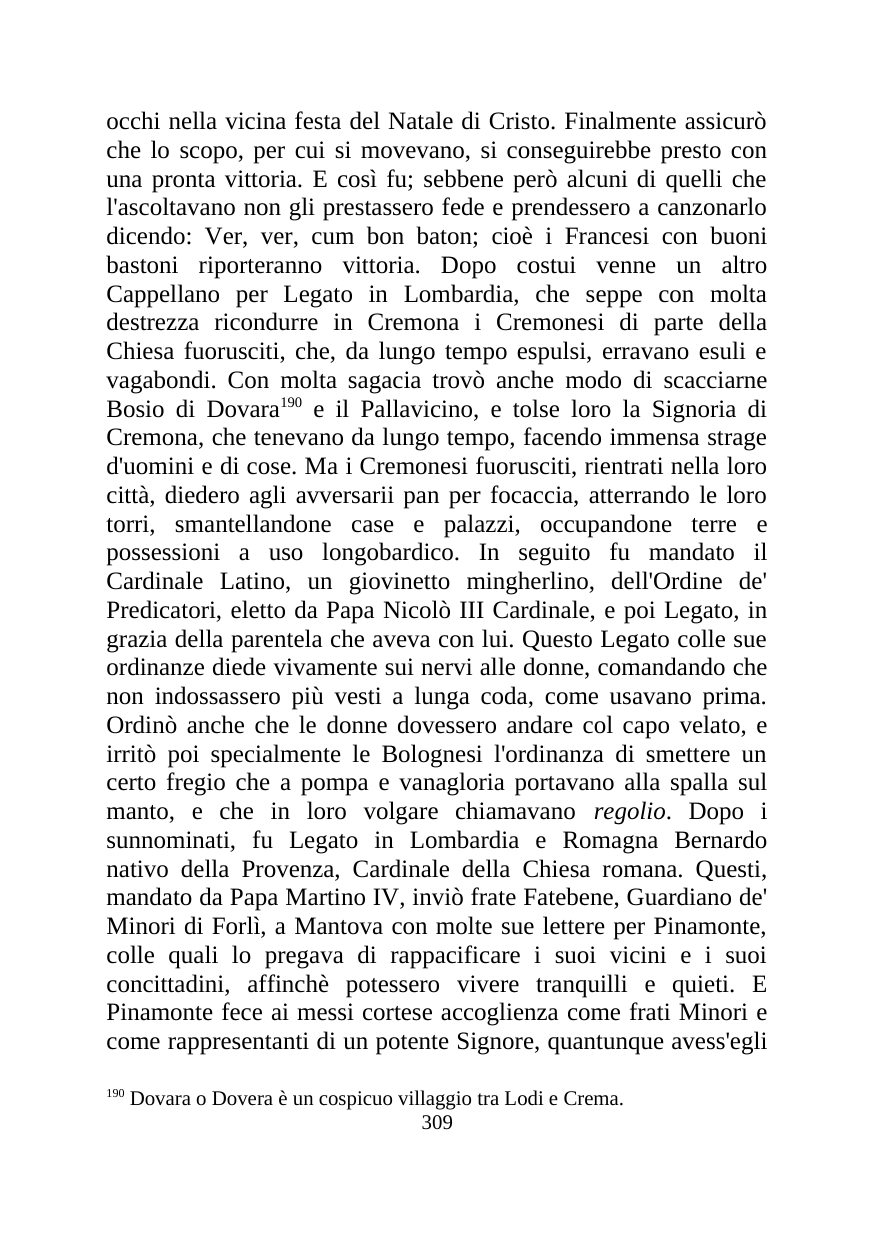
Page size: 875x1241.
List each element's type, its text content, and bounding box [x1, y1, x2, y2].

text Dovara o Dovera è un cospicuo villaggio tra Lodi e Crema. [106, 1086, 768, 1110]
text occhi nella vicina festa del Natale di Cristo. Finalmente assicurò che lo scopo, per cui si movevano, si conseguirebbe presto con una pronta vittoria. E così fu; sebbene però alcuni di quelli che l'ascoltavano non gli prestassero fede e prendessero a canzonarlo dicendo: Ver, ver, cum bon baton; cioè i Francesi con buoni bastoni riporteranno vittoria. Dopo costui venne un altro Cappellano per Legato in Lombardia, che seppe con molta destrezza ricondurre in Cremona i Cremonesi di parte della Chiesa fuorusciti, che, da lungo tempo espulsi, erravano esuli e vagabondi. Con molta sagacia trovò anche modo di scacciarne Bosio di Dovara e il Pallavicino, e tolse loro la Signoria di Cremona, che tenevano da lungo tempo, facendo immensa strage d'uomini e di cose. Ma i Cremonesi fuorusciti, rientrati nella loro città, diedero agli avversarii pan per focaccia, atterrando le loro torri, smantellandone case e palazzi, occupandone terre e possessioni a uso longobardico. In seguito fu mandato il Cardinale Latino, un giovinetto mingherlino, dell'Ordine de' Predicatori, eletto da Papa Nicolò III Cardinale, e poi Legato, in grazia della parentela che aveva con lui. Questo Legato colle sue ordinanze diede vivamente sui nervi alle donne, comandando che non indossassero più vesti a lunga coda, come usavano prima. Ordinò anche che le donne dovessero andare col capo velato, e irritò poi specialmente le Bolognesi l'ordinanza di smettere un certo fregio che a pompa e vanagloria portavano alla spalla sul manto, e che in loro volgare chiamavano regolio. Dopo i sunnominati, fu Legato in Lombardia e Romagna Bernardo nativo della Provenza, Cardinale della Chiesa romana. Questi, mandato da Papa Martino IV, inviò frate Fatebene, Guardiano de' Minori di Forlì, a Mantova con molte sue lettere per Pinamonte, colle quali lo pregava di rappacificare i suoi vicini e i suoi concittadini, affinchè potessero vivere tranquilli e quieti. E Pinamonte fece ai messi cortese accoglienza come frati Minori e come rappresentanti di un potente Signore, quantunque avess'egli [106, 106, 768, 1055]
